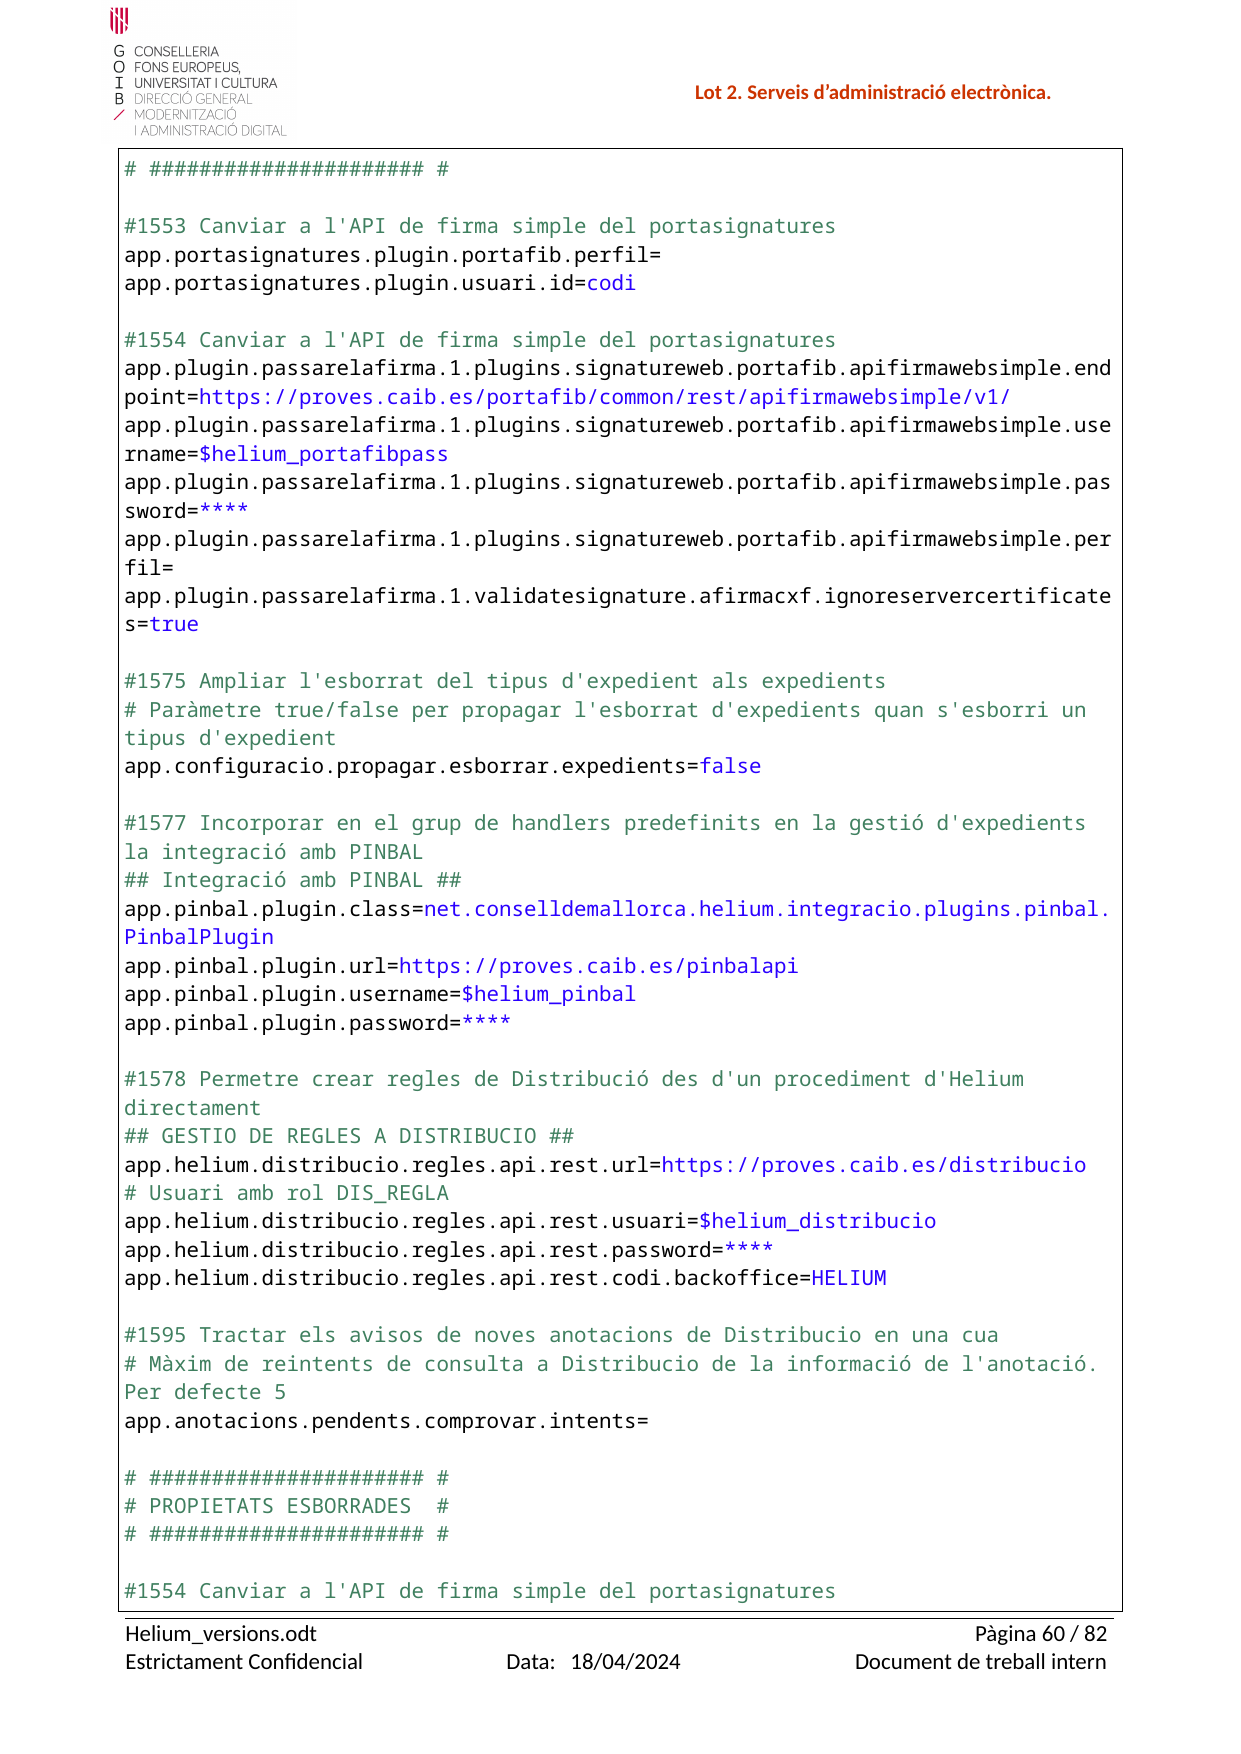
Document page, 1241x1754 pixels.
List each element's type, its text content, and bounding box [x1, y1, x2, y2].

picture [100, 0, 297, 144]
table_header # ###################### # #1553 Canviar a l'API de firma simple del portasignatures app.portasignatures.plugin.portafib.perfil= app.portasignatures.plugin.usuari.id=codi #1554 Canviar a l'API de firma simple del portasignatures app.plugin.passarelafirma.1.plugins.signatureweb.portafib.apifirmawebsimple.endpoint=https://proves.caib.es/portafib/common/rest/apifirmawebsimple/v1/ app.plugin.passarelafirma.1.plugins.signatureweb.portafib.apifirmawebsimple.username=$helium_portafibpass app.plugin.passarelafirma.1.plugins.signatureweb.portafib.apifirmawebsimple.password=**** app.plugin.passarelafirma.1.plugins.signatureweb.portafib.apifirmawebsimple.perfil= app.plugin.passarelafirma.1.validatesignature.afirmacxf.ignoreservercertificates=true #1575 Ampliar l'esborrat del tipus d'expedient als expedients # Paràmetre true/false per propagar l'esborrat d'expedients quan s'esborri un tipus d'expedient app.configuracio.propagar.esborrar.expedients=false #1577 Incorporar en el grup de handlers predefinits en la gestió d'expedients la integració amb PINBAL ## Integració amb PINBAL ## app.pinbal.plugin.class=net.conselldemallorca.helium.integracio.plugins.pinbal.PinbalPlugin app.pinbal.plugin.url=https://proves.caib.es/pinbalapi app.pinbal.plugin.username=$helium_pinbal app.pinbal.plugin.password=**** #1578 Permetre crear regles de Distribució des d'un procediment d'Helium directament ## GESTIO DE REGLES A DISTRIBUCIO ## app.helium.distribucio.regles.api.rest.url=https://proves.caib.es/distribucio # Usuari amb rol DIS_REGLA app.helium.distribucio.regles.api.rest.usuari=$helium_distribucio app.helium.distribucio.regles.api.rest.password=**** app.helium.distribucio.regles.api.rest.codi.backoffice=HELIUM #1595 Tractar els avisos de noves anotacions de Distribucio en una cua # Màxim de reintents de consulta a Distribucio de la informació de l'anotació. Per defecte 5 app.anotacions.pendents.comprovar.intents= # ###################### # # PROPIETATS ESBORRADES # # ###################### # #1554 Canviar a l'API de firma simple del portasignatures [119, 149, 1122, 1611]
